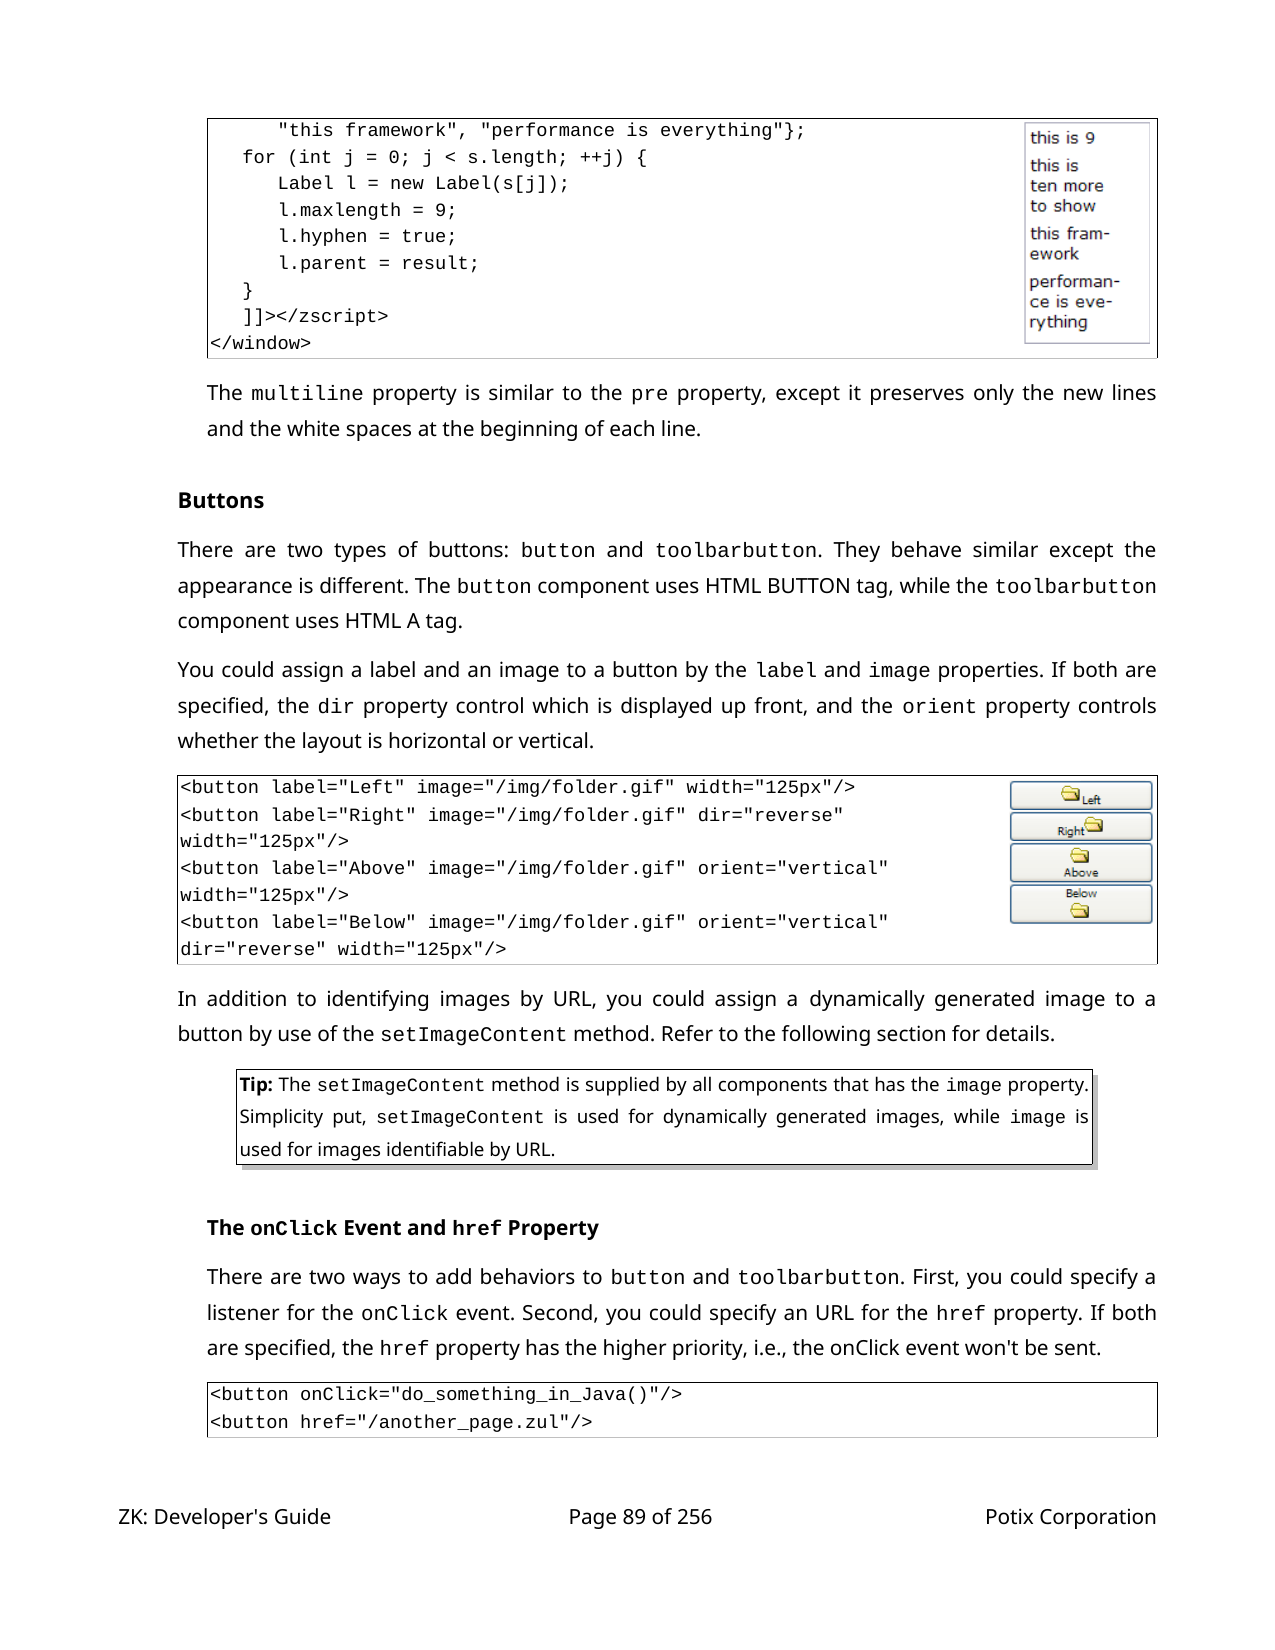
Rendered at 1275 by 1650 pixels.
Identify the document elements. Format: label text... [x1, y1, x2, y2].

picture [1008, 779, 1156, 926]
text <button label="Left" image="/img/folder.gif" width="125px"/> [178, 776, 1157, 799]
text Tip: The setImageContent method is supplied by all components that has the image property. Simplicity put, setImageContent is used for dynamically generated images, while image is used for images identifiable by URL. [237, 1070, 1092, 1164]
text <button label="Above" image="/img/folder.gif" orient="vertical" width="125px"/> [178, 856, 1008, 907]
text "this framework", "performance is everything"}; for (int j = 0; j < s.length; ++j) { Label l = new Label(s[j]); l.maxlength = 9; l.hyphen = true; l.parent = result; } ]]></zscript> </window> [208, 119, 1157, 358]
text You could assign a label and an image to a button by the label and image properties. If both are specified, the dir property control which is displayed up front, and the orient property controls whether the layout is horizontal or vertical. [177, 655, 1157, 754]
text The multiline property is similar to the pre property, except it preserves only the new lines and the white spaces at the beginning of each line. [207, 378, 1157, 442]
picture [1022, 122, 1150, 344]
text <button href="/another_page.zul"/> [208, 1409, 1157, 1437]
text <button label="Right" image="/img/folder.gif" dir="reverse" width="125px"/> [178, 802, 1008, 853]
subtitle The onClick Event and href Property [207, 1213, 1157, 1241]
text There are two types of buttons: button and toolbarbutton. They behave similar except the appearance is different. The button component uses HTML BUTTON tag, while the toolbarbutton component uses HTML A tag. [177, 535, 1157, 635]
text <button label="Below" image="/img/folder.gif" orient="vertical" dir="reverse" width="125px"/> [178, 910, 1157, 964]
text In addition to identifying images by URL, you could assign a dynamically generated image to a button by use of the setImageContent method. Refer to the following section for details. [177, 984, 1157, 1048]
text There are two ways to add behaviors to button and toolbarbutton. First, you could specify a listener for the onClick event. Second, you could specify an URL for the href property. If both are specified, the href property has the higher priority, i.e., the onClick event won't be sent. [207, 1262, 1157, 1362]
text <button onClick="do_something_in_Java()"/> [208, 1383, 1157, 1407]
subtitle Buttons [177, 485, 1157, 515]
